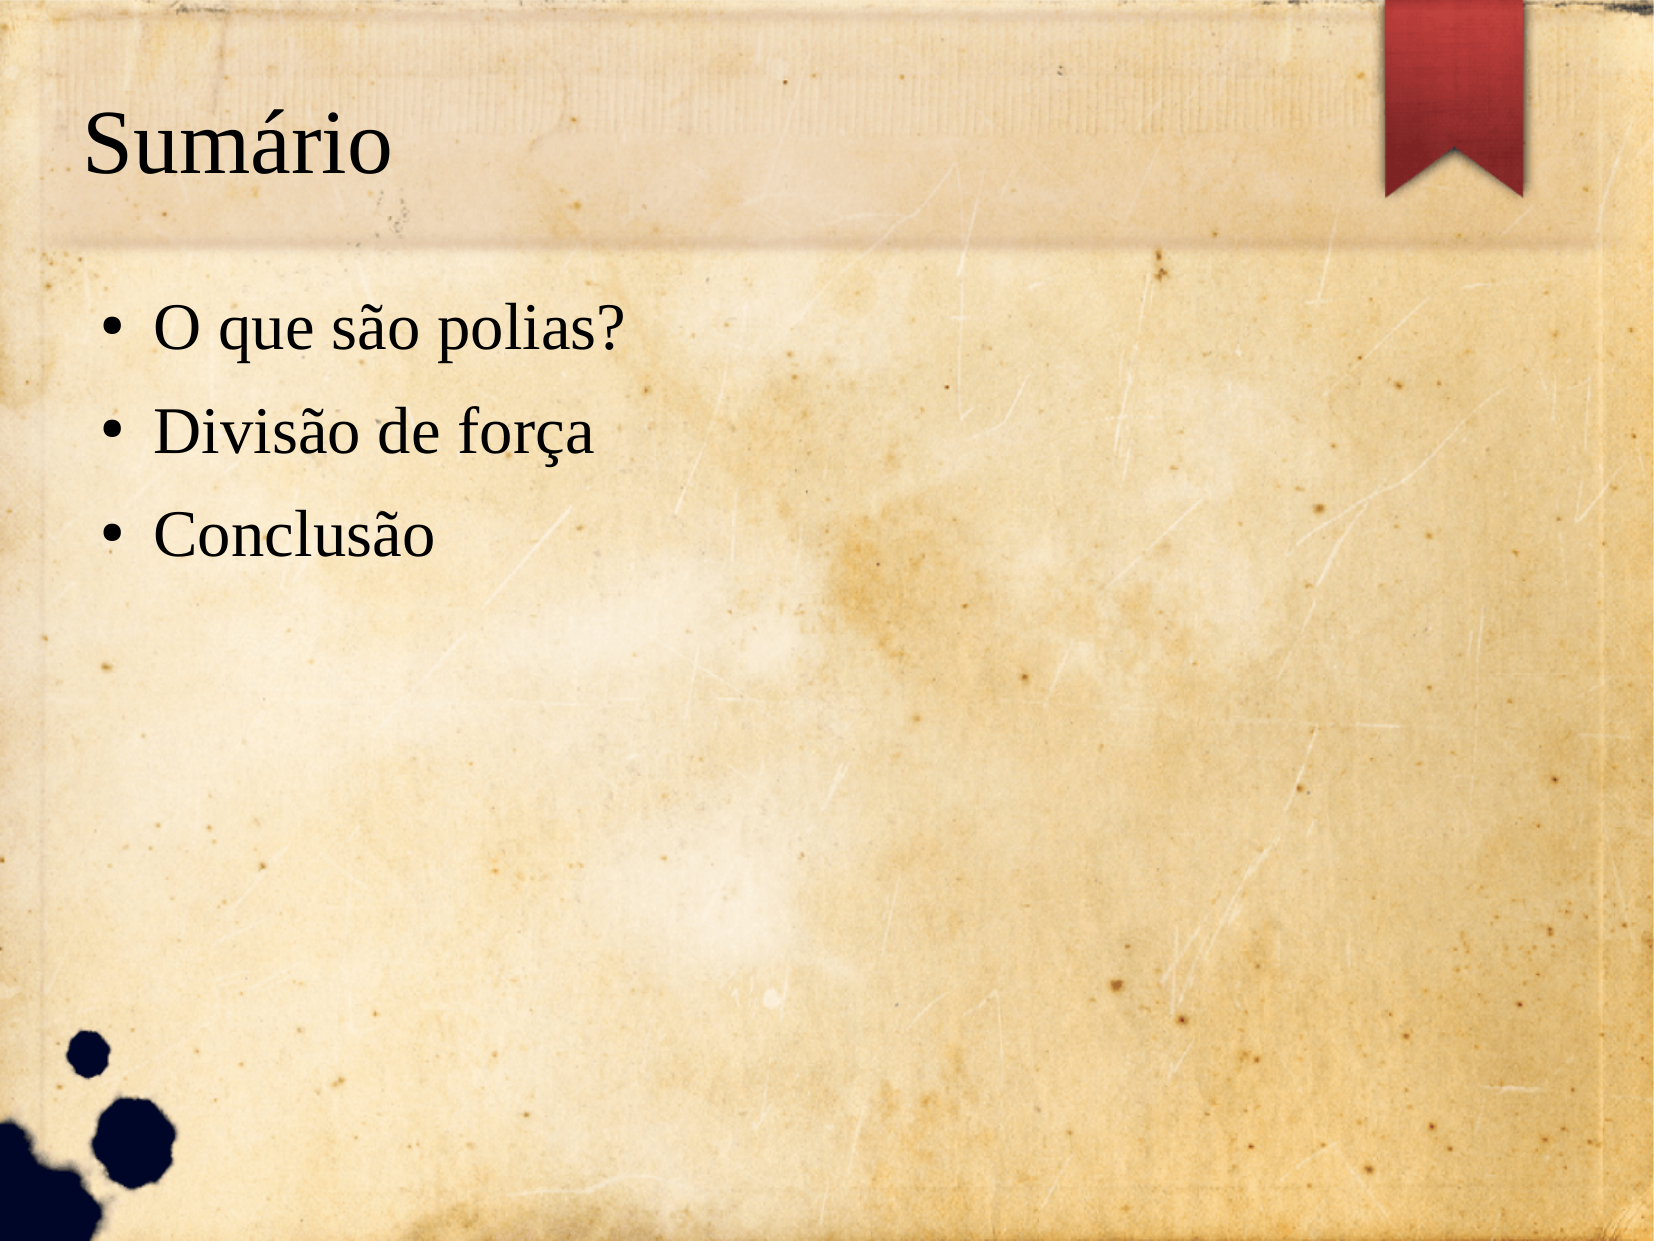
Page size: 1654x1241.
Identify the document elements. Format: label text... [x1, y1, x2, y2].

list O que são polias? Divisão de força Conclusão [82, 290, 1538, 1010]
picture [0, 0, 1654, 1241]
title Sumário [82, 49, 1347, 237]
